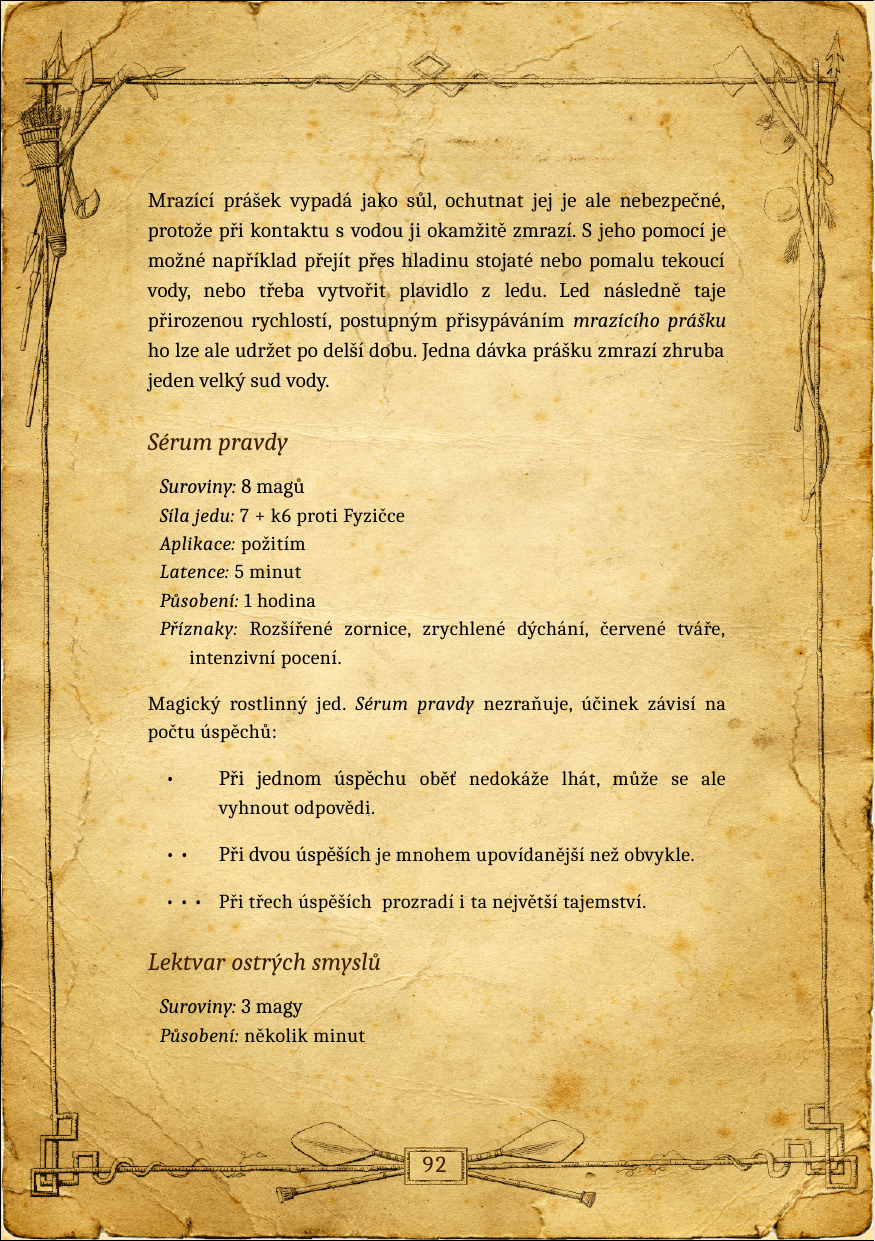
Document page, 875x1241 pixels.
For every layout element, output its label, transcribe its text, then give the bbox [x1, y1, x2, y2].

text • Při jednom úspěchu oběť nedokáže lhát, může se ale vyhnout odpovědi. [165, 767, 726, 819]
text Aplikace: požitím [159, 533, 726, 555]
text • • • Při třech úspěších prozradí i⁠ ta největší tajemství. [165, 890, 726, 913]
text • • Při dvou úspěších je mnohem upovídanější než obvykle. [165, 843, 726, 867]
text Suroviny: 3 magy [159, 995, 726, 1019]
text Síla jedu: 7 + k6 proti Fyzičce [159, 504, 726, 527]
text Příznaky: Rozšířené zornice, zrychlené dýchání, červené tváře, intenzivní pocení. [159, 618, 726, 669]
subtitle Lektvar ostrých smyslů [148, 948, 726, 977]
text Působení: 1 hodina [159, 589, 726, 612]
text Suroviny: 8 magů [159, 474, 726, 498]
text Mrazící prášek vypadá jako sůl, ochutnat jej je ale nebezpečné, protože při kontaktu s⁠ vodou ji okamžitě zmrazí. S⁠ jeho pomocí je možné například přejít přes hladinu stojaté nebo pomalu tekoucí vody, nebo třeba vytvořit plavidlo z⁠ ledu. Led následně taje přirozenou rychlostí, postupným přisypáváním mrazícího prášku ho lze ale udržet po delší dobu. Jedna dávka prášku zmrazí zhruba jeden velký sud vody. [148, 189, 726, 392]
text Magický rostlinný jed. Sérum pravdy nezraňuje, účinek závisí na počtu úspěchů: [148, 692, 726, 744]
picture [1, 1, 874, 1240]
text Latence: 5 minut [159, 561, 726, 584]
subtitle Sérum pravdy [148, 428, 726, 457]
text Působení: několik minut [159, 1025, 726, 1047]
